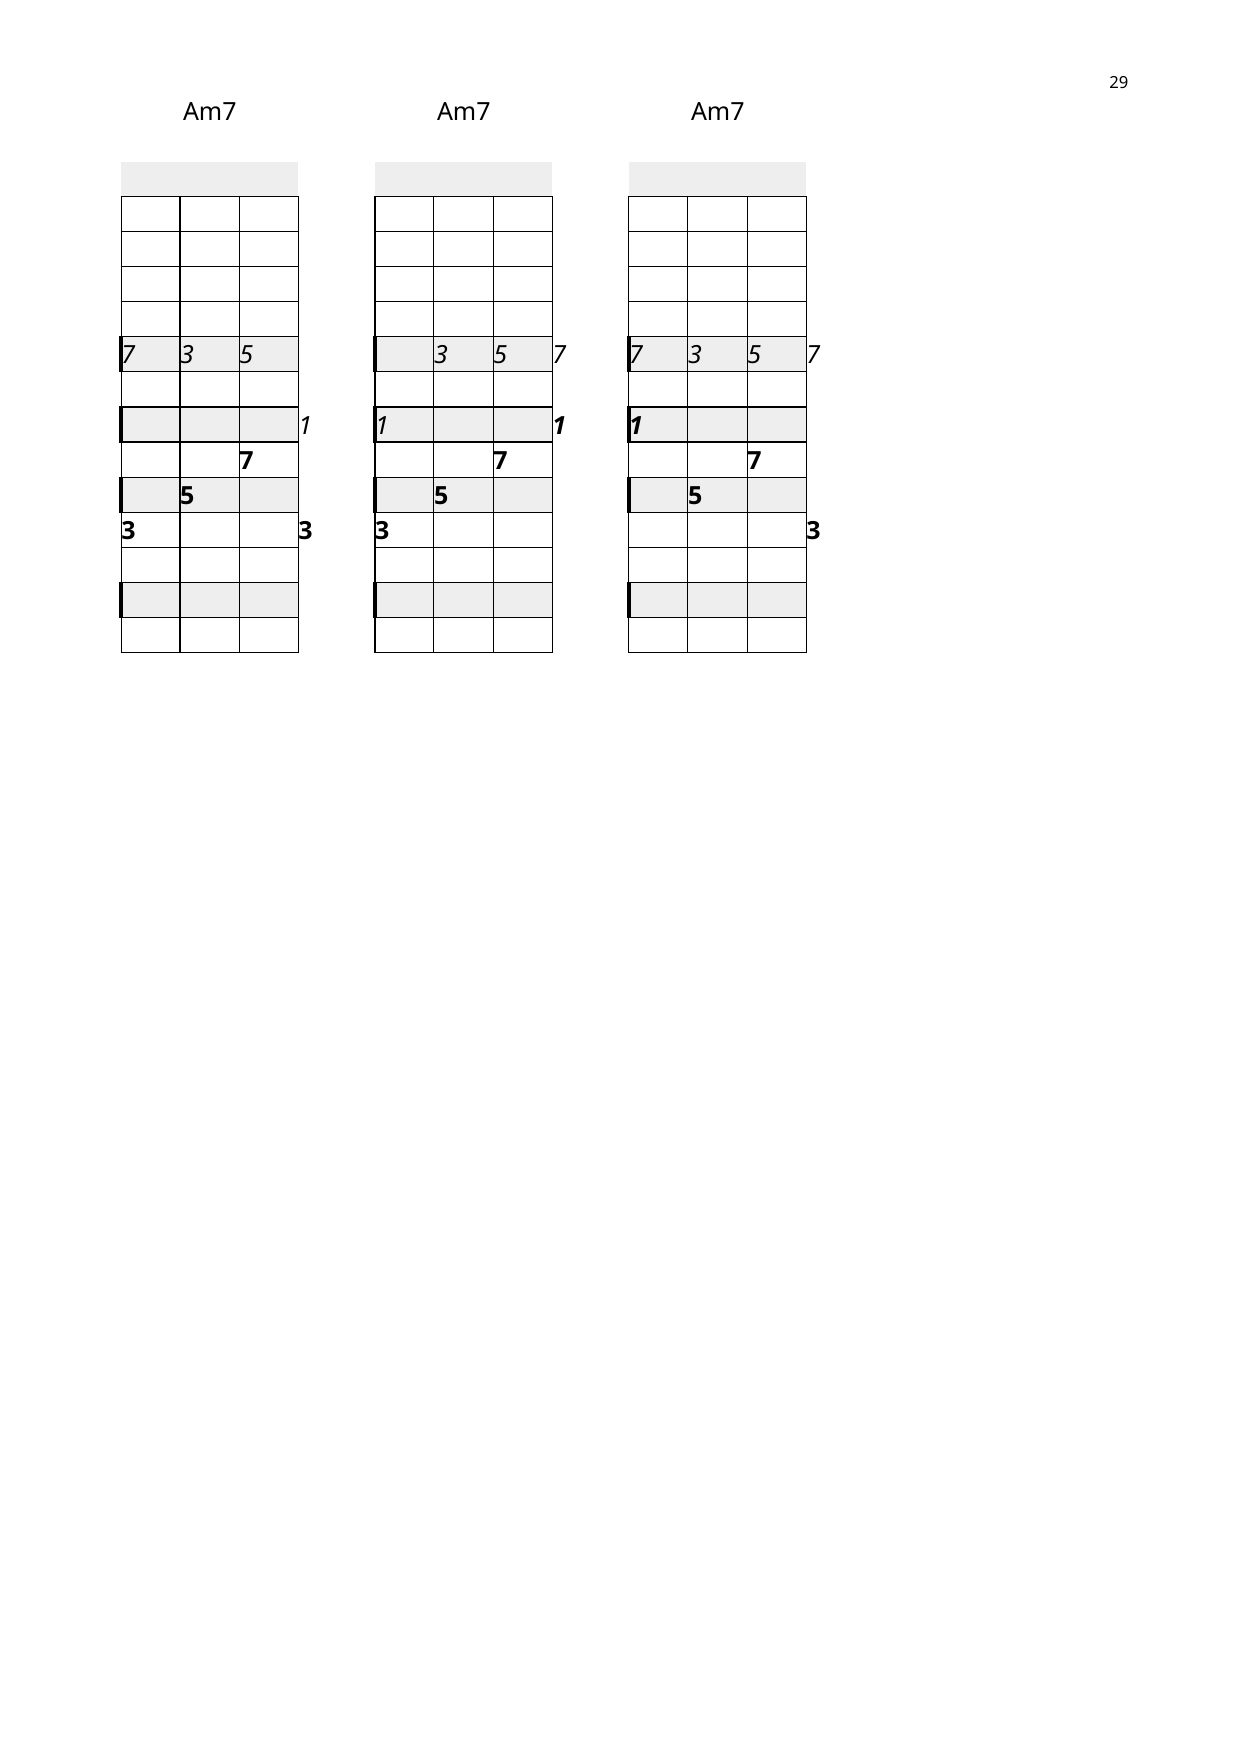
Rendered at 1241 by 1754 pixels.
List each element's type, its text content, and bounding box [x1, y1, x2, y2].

table_cell [121, 128, 180, 162]
table_cell [748, 267, 806, 301]
table_cell [688, 162, 747, 196]
table_cell [434, 372, 493, 406]
table_cell [180, 162, 239, 196]
table_cell 3 [181, 337, 239, 371]
table_header [806, 94, 865, 128]
table_cell [688, 548, 747, 582]
table_cell 3 [807, 512, 865, 547]
table_cell [688, 443, 747, 477]
table_cell [122, 267, 179, 301]
table_cell 7 [494, 443, 552, 477]
table_cell [688, 232, 747, 266]
table_cell [375, 128, 434, 162]
table_cell [122, 302, 179, 336]
table_cell [434, 197, 493, 231]
table_cell [688, 197, 747, 231]
table_cell [181, 267, 239, 301]
table_cell [748, 583, 806, 617]
table_cell [181, 618, 239, 652]
table_cell [122, 197, 179, 231]
table_cell [807, 301, 865, 336]
table_cell [240, 302, 298, 336]
table_cell 3 [434, 337, 493, 371]
table_cell [299, 582, 357, 617]
table_cell 7 [123, 337, 179, 371]
table_cell [180, 128, 239, 162]
table_cell [553, 547, 611, 582]
table_header [298, 94, 357, 128]
table_cell [747, 162, 806, 196]
table_cell [629, 548, 687, 582]
table_cell 5 [240, 337, 298, 371]
table_cell [688, 128, 747, 162]
table_cell [493, 128, 552, 162]
table_cell [376, 443, 433, 477]
table_cell [240, 548, 298, 582]
table_cell [181, 372, 239, 406]
table_header [552, 94, 611, 128]
table_cell [375, 162, 434, 196]
table_cell [688, 618, 747, 652]
table_cell [376, 302, 433, 336]
table_cell [807, 441, 865, 477]
table_cell [122, 232, 179, 266]
table_cell [434, 513, 493, 547]
table_cell [240, 513, 298, 547]
table_cell 5 [748, 337, 806, 371]
table_cell [299, 477, 357, 512]
table_cell [807, 266, 865, 301]
table_cell [123, 478, 179, 512]
table_cell 3 [688, 337, 747, 371]
table_cell [434, 618, 493, 652]
table_cell [807, 582, 865, 617]
table_cell 5 [688, 478, 747, 512]
table_cell [553, 441, 611, 477]
table_cell [494, 372, 552, 406]
table_cell [181, 583, 239, 617]
table_cell [299, 196, 357, 231]
table_cell [376, 267, 433, 301]
table_cell [494, 548, 552, 582]
table_cell [494, 583, 552, 617]
table_cell 3 [122, 513, 179, 547]
table_cell [748, 302, 806, 336]
table_cell [181, 302, 239, 336]
table_cell 3 [376, 513, 433, 547]
table_cell [122, 372, 179, 406]
table_cell 7 [631, 337, 687, 371]
table_cell [629, 302, 687, 336]
table_cell [688, 513, 747, 547]
table_cell [494, 478, 552, 512]
table_cell [434, 408, 493, 441]
table_cell [553, 371, 611, 406]
table_cell [494, 232, 552, 266]
table_cell 7 [553, 336, 611, 371]
table_cell [806, 162, 865, 196]
table_cell [181, 232, 239, 266]
table_cell [748, 548, 806, 582]
table_cell [806, 128, 865, 162]
table_cell [434, 128, 493, 162]
table_cell [377, 583, 433, 617]
table_cell [434, 443, 493, 477]
table_cell [299, 441, 357, 477]
table_cell [240, 232, 298, 266]
table_cell [181, 548, 239, 582]
table_cell [494, 513, 552, 547]
table_cell [807, 196, 865, 231]
table_cell 7 [748, 443, 806, 477]
table_cell [629, 443, 687, 477]
table_cell [181, 443, 239, 477]
table_cell [299, 301, 357, 336]
table_cell [748, 478, 806, 512]
table_cell [553, 301, 611, 336]
table_cell [493, 162, 552, 196]
table_cell [299, 266, 357, 301]
table_cell [748, 513, 806, 547]
table_cell [181, 513, 239, 547]
table_cell [688, 583, 747, 617]
table_cell [121, 162, 180, 196]
table_cell [553, 582, 611, 617]
table_cell [552, 162, 611, 196]
table_cell [807, 547, 865, 582]
table_cell [748, 372, 806, 406]
table_cell [629, 372, 687, 406]
table_cell [553, 477, 611, 512]
table_cell [123, 583, 179, 617]
table_cell [240, 408, 298, 441]
table_cell [631, 478, 687, 512]
table_cell [377, 337, 433, 371]
table_cell [376, 618, 433, 652]
table_cell [122, 618, 179, 652]
table_cell [122, 443, 179, 477]
table_cell 1 [553, 406, 611, 441]
table_cell [807, 371, 865, 406]
table_cell [299, 617, 357, 652]
table_cell [376, 197, 433, 231]
table_cell [688, 372, 747, 406]
table_cell [629, 267, 687, 301]
table_cell [376, 232, 433, 266]
table_cell [748, 408, 806, 441]
table_cell [434, 162, 493, 196]
table_cell [748, 618, 806, 652]
table_cell 5 [494, 337, 552, 371]
table_cell [688, 302, 747, 336]
table_cell [299, 231, 357, 266]
table_cell 1 [377, 408, 433, 441]
table_cell [629, 197, 687, 231]
table_cell [434, 302, 493, 336]
table_cell [298, 128, 357, 162]
table_cell [240, 372, 298, 406]
table_cell [494, 408, 552, 441]
table_header Am7 [375, 94, 552, 128]
table_cell [629, 618, 687, 652]
table_cell [299, 547, 357, 582]
table_cell [240, 478, 298, 512]
table_cell [494, 197, 552, 231]
table_cell [434, 583, 493, 617]
table_cell [553, 617, 611, 652]
table_cell [494, 267, 552, 301]
table_cell [494, 302, 552, 336]
table_cell [181, 197, 239, 231]
table_cell 1 [631, 408, 687, 441]
table_cell [123, 408, 179, 441]
table_cell [553, 196, 611, 231]
table_cell [553, 266, 611, 301]
table_cell [494, 618, 552, 652]
table_cell [376, 372, 433, 406]
table_cell [434, 548, 493, 582]
table_cell [807, 231, 865, 266]
table_cell 7 [240, 443, 298, 477]
table_cell [688, 408, 747, 441]
table_cell 5 [181, 478, 239, 512]
table_cell [748, 232, 806, 266]
table_cell [747, 128, 806, 162]
table_cell 3 [299, 512, 357, 547]
table_cell [239, 162, 298, 196]
table_cell 5 [434, 478, 493, 512]
table_cell [434, 232, 493, 266]
table_cell [629, 232, 687, 266]
table_cell [552, 128, 611, 162]
table_cell [240, 583, 298, 617]
table_cell [807, 406, 865, 441]
table_cell [688, 267, 747, 301]
table_cell [240, 267, 298, 301]
table_header Am7 [121, 94, 298, 128]
table_cell [298, 162, 357, 196]
table_cell [376, 548, 433, 582]
table_cell [553, 231, 611, 266]
table_cell [181, 408, 239, 441]
table_cell [748, 197, 806, 231]
table_cell [240, 618, 298, 652]
table_cell [299, 336, 357, 371]
table_cell [240, 197, 298, 231]
table_cell [807, 477, 865, 512]
table_cell [299, 371, 357, 406]
table_cell [553, 512, 611, 547]
table_cell [122, 548, 179, 582]
table_cell [629, 513, 687, 547]
table_cell [434, 267, 493, 301]
table_cell [629, 162, 688, 196]
table_cell 7 [807, 336, 865, 371]
table_cell [239, 128, 298, 162]
table_header Am7 [629, 94, 806, 128]
table_cell 1 [299, 406, 357, 441]
table_cell [377, 478, 433, 512]
table_cell [807, 617, 865, 652]
table_cell [629, 128, 688, 162]
table_cell [631, 583, 687, 617]
